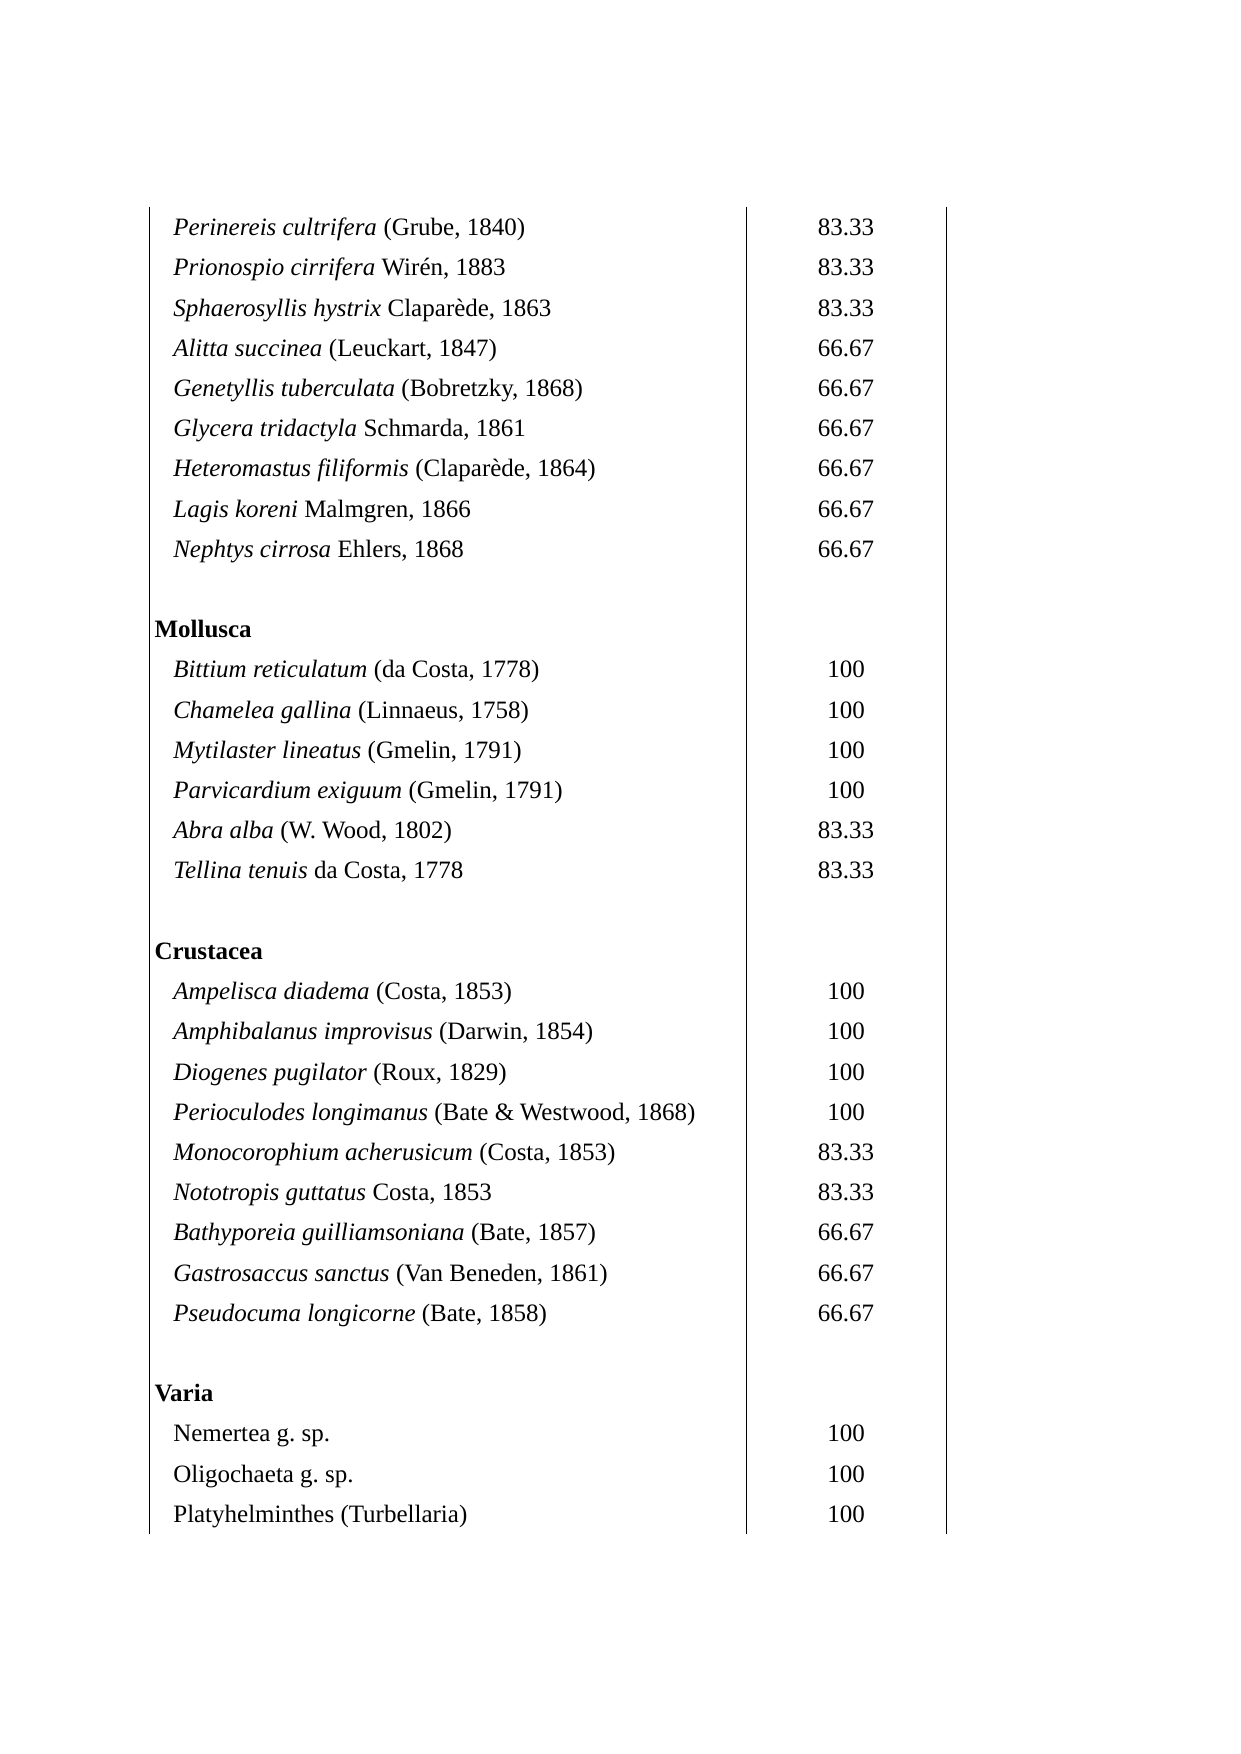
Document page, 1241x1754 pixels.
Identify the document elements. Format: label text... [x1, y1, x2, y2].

table_cell Oligochaeta g. sp. [150, 1453, 746, 1493]
table_cell 100 [747, 1051, 946, 1091]
table_cell 100 [747, 971, 946, 1011]
table_cell 83.33 [747, 1172, 946, 1212]
table_cell Pseudocuma longicorne (Bate, 1858) [150, 1292, 746, 1332]
table_cell [747, 569, 946, 609]
table_cell 100 [747, 649, 946, 689]
table_cell Nemertea g. sp. [150, 1413, 746, 1453]
table_cell Perioculodes longimanus (Bate & Westwood, 1868) [150, 1091, 746, 1131]
table_cell 83.33 [747, 287, 946, 327]
table_cell 66.67 [747, 1212, 946, 1252]
table_cell Bittium reticulatum (da Costa, 1778) [150, 649, 746, 689]
table_cell Chamelea gallina (Linnaeus, 1758) [150, 689, 746, 729]
table_cell 66.67 [747, 1292, 946, 1332]
table_cell 66.67 [747, 488, 946, 528]
table_cell 66.67 [747, 448, 946, 488]
table_cell 66.67 [747, 408, 946, 448]
table_cell 83.33 [747, 207, 946, 247]
table_cell [747, 609, 946, 649]
table_cell Glycera tridactyla Schmarda, 1861 [150, 408, 746, 448]
table_cell Varia [150, 1373, 746, 1413]
table_cell 83.33 [747, 247, 946, 287]
table_cell Diogenes pugilator (Roux, 1829) [150, 1051, 746, 1091]
table_cell Prionospio cirrifera Wirén, 1883 [150, 247, 746, 287]
table_cell Ampelisca diadema (Costa, 1853) [150, 971, 746, 1011]
table_cell 66.67 [747, 368, 946, 408]
table_cell 100 [747, 770, 946, 810]
table_cell Platyhelminthes (Turbellaria) [150, 1493, 746, 1533]
table_cell Gastrosaccus sanctus (Van Beneden, 1861) [150, 1252, 746, 1292]
table_cell Tellina tenuis da Costa, 1778 [150, 850, 746, 890]
table_cell Nephtys cirrosa Ehlers, 1868 [150, 528, 746, 568]
table_cell Parvicardium exiguum (Gmelin, 1791) [150, 770, 746, 810]
table_cell Lagis koreni Malmgren, 1866 [150, 488, 746, 528]
table_cell [747, 890, 946, 930]
table_cell 66.67 [747, 1252, 946, 1292]
table_cell 100 [747, 1091, 946, 1131]
table_cell 100 [747, 1413, 946, 1453]
table_cell Alitta succinea (Leuckart, 1847) [150, 327, 746, 367]
table_cell [150, 890, 746, 930]
table_cell 100 [747, 689, 946, 729]
table_cell 100 [747, 729, 946, 769]
table_cell [747, 930, 946, 971]
table_cell Amphibalanus improvisus (Darwin, 1854) [150, 1011, 746, 1051]
table_cell 83.33 [747, 1131, 946, 1172]
table_cell 83.33 [747, 850, 946, 890]
table_cell Mytilaster lineatus (Gmelin, 1791) [150, 729, 746, 769]
table_cell Perinereis cultrifera (Grube, 1840) [150, 207, 746, 247]
table_cell Heteromastus filiformis (Claparède, 1864) [150, 448, 746, 488]
table_cell Monocorophium acherusicum (Costa, 1853) [150, 1131, 746, 1172]
table_cell Crustacea [150, 930, 746, 971]
table_cell 83.33 [747, 810, 946, 850]
table_cell 66.67 [747, 528, 946, 568]
table_cell Sphaerosyllis hystrix Claparède, 1863 [150, 287, 746, 327]
table_cell 100 [747, 1453, 946, 1493]
table_cell [747, 1373, 946, 1413]
table_cell Genetyllis tuberculata (Bobretzky, 1868) [150, 368, 746, 408]
table_cell Mollusca [150, 609, 746, 649]
table_cell [150, 1333, 746, 1373]
table_cell Abra alba (W. Wood, 1802) [150, 810, 746, 850]
table_cell Nototropis guttatus Costa, 1853 [150, 1172, 746, 1212]
table_cell 66.67 [747, 327, 946, 367]
table_cell 100 [747, 1493, 946, 1533]
table_cell 100 [747, 1011, 946, 1051]
table_cell [747, 1333, 946, 1373]
table_cell [150, 569, 746, 609]
table_cell Bathyporeia guilliamsoniana (Bate, 1857) [150, 1212, 746, 1252]
